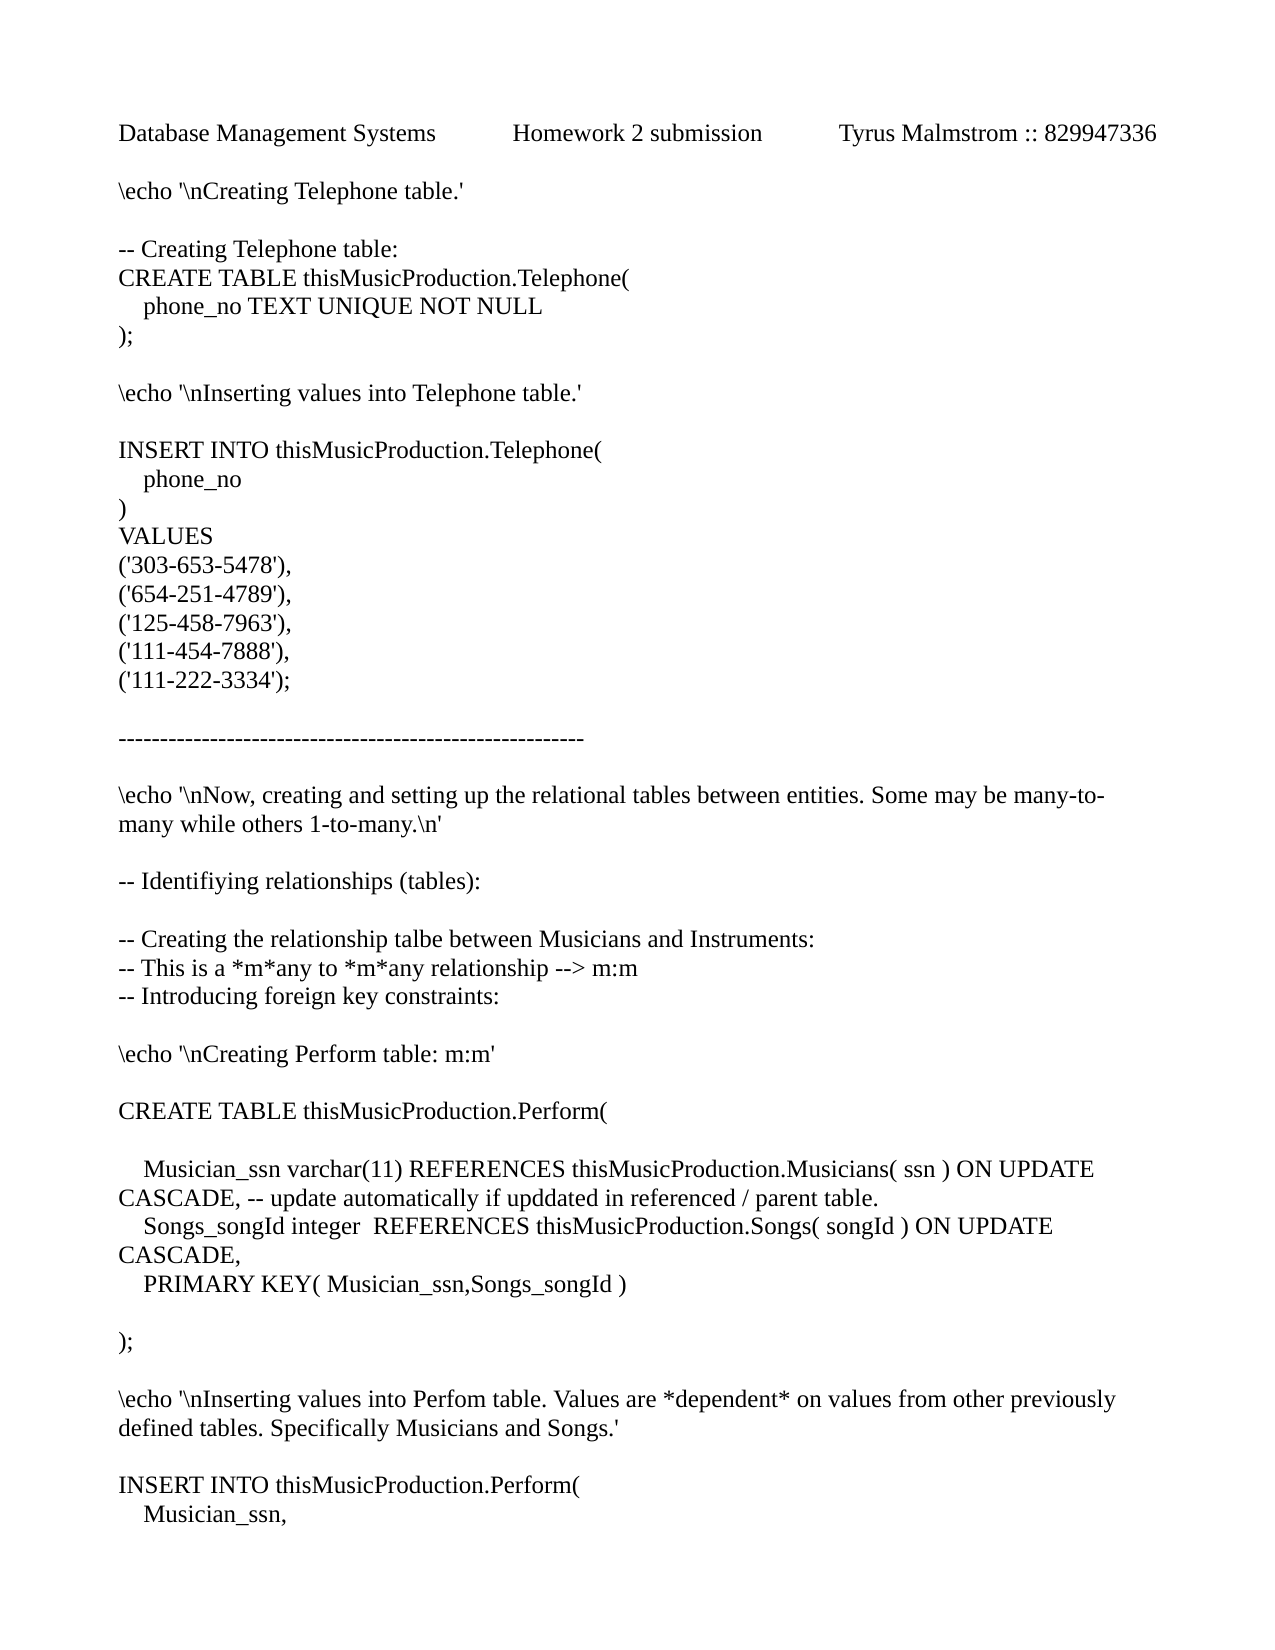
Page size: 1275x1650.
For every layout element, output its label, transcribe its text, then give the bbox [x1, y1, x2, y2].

text \echo '\nCreating Perform table: m:m' [118, 1039, 1157, 1068]
text ('654-251-4789'), [118, 579, 1157, 608]
text Musician_ssn varchar(11) REFERENCES thisMusicProduction.Musicians( ssn ) ON UPDATE CASCADE, -- update automatically if upddated in referenced / parent table. [118, 1154, 1157, 1211]
text INSERT INTO thisMusicProduction.Perform( [118, 1470, 1157, 1499]
text ('303-653-5478'), [118, 550, 1157, 579]
text -- Creating the relationship talbe between Musicians and Instruments: [118, 924, 1157, 953]
text VALUES [118, 521, 1157, 550]
text ); [118, 320, 1157, 349]
text Songs_songId integer REFERENCES thisMusicProduction.Songs( songId ) ON UPDATE CASCADE, [118, 1211, 1157, 1269]
text CREATE TABLE thisMusicProduction.Telephone( [118, 263, 1157, 291]
text -- This is a *m*any to *m*any relationship --> m:m [118, 953, 1157, 981]
text -- Introducing foreign key constraints: [118, 981, 1157, 1010]
text ) [118, 493, 1157, 521]
text ); [118, 1326, 1157, 1355]
text -- Identifiying relationships (tables): [118, 866, 1157, 895]
text phone_no TEXT UNIQUE NOT NULL [118, 291, 1157, 320]
text -- Creating Telephone table: [118, 234, 1157, 263]
text INSERT INTO thisMusicProduction.Telephone( [118, 435, 1157, 464]
text ('111-454-7888'), [118, 636, 1157, 665]
text -------------------------------------------------------- [118, 723, 1157, 751]
text ('125-458-7963'), [118, 608, 1157, 636]
text \echo '\nNow, creating and setting up the relational tables between entities. Some may be many-to-many while others 1-to-many.\n' [118, 780, 1157, 838]
text PRIMARY KEY( Musician_ssn,Songs_songId ) [118, 1269, 1157, 1298]
text phone_no [118, 464, 1157, 493]
text ('111-222-3334'); [118, 665, 1157, 694]
text \echo '\nCreating Telephone table.' [118, 176, 1157, 205]
text \echo '\nInserting values into Telephone table.' [118, 378, 1157, 406]
text CREATE TABLE thisMusicProduction.Perform( [118, 1096, 1157, 1125]
text \echo '\nInserting values into Perfom table. Values are *dependent* on values from other previously defined tables. Specifically Musicians and Songs.' [118, 1384, 1157, 1441]
text Musician_ssn, [118, 1499, 1157, 1528]
